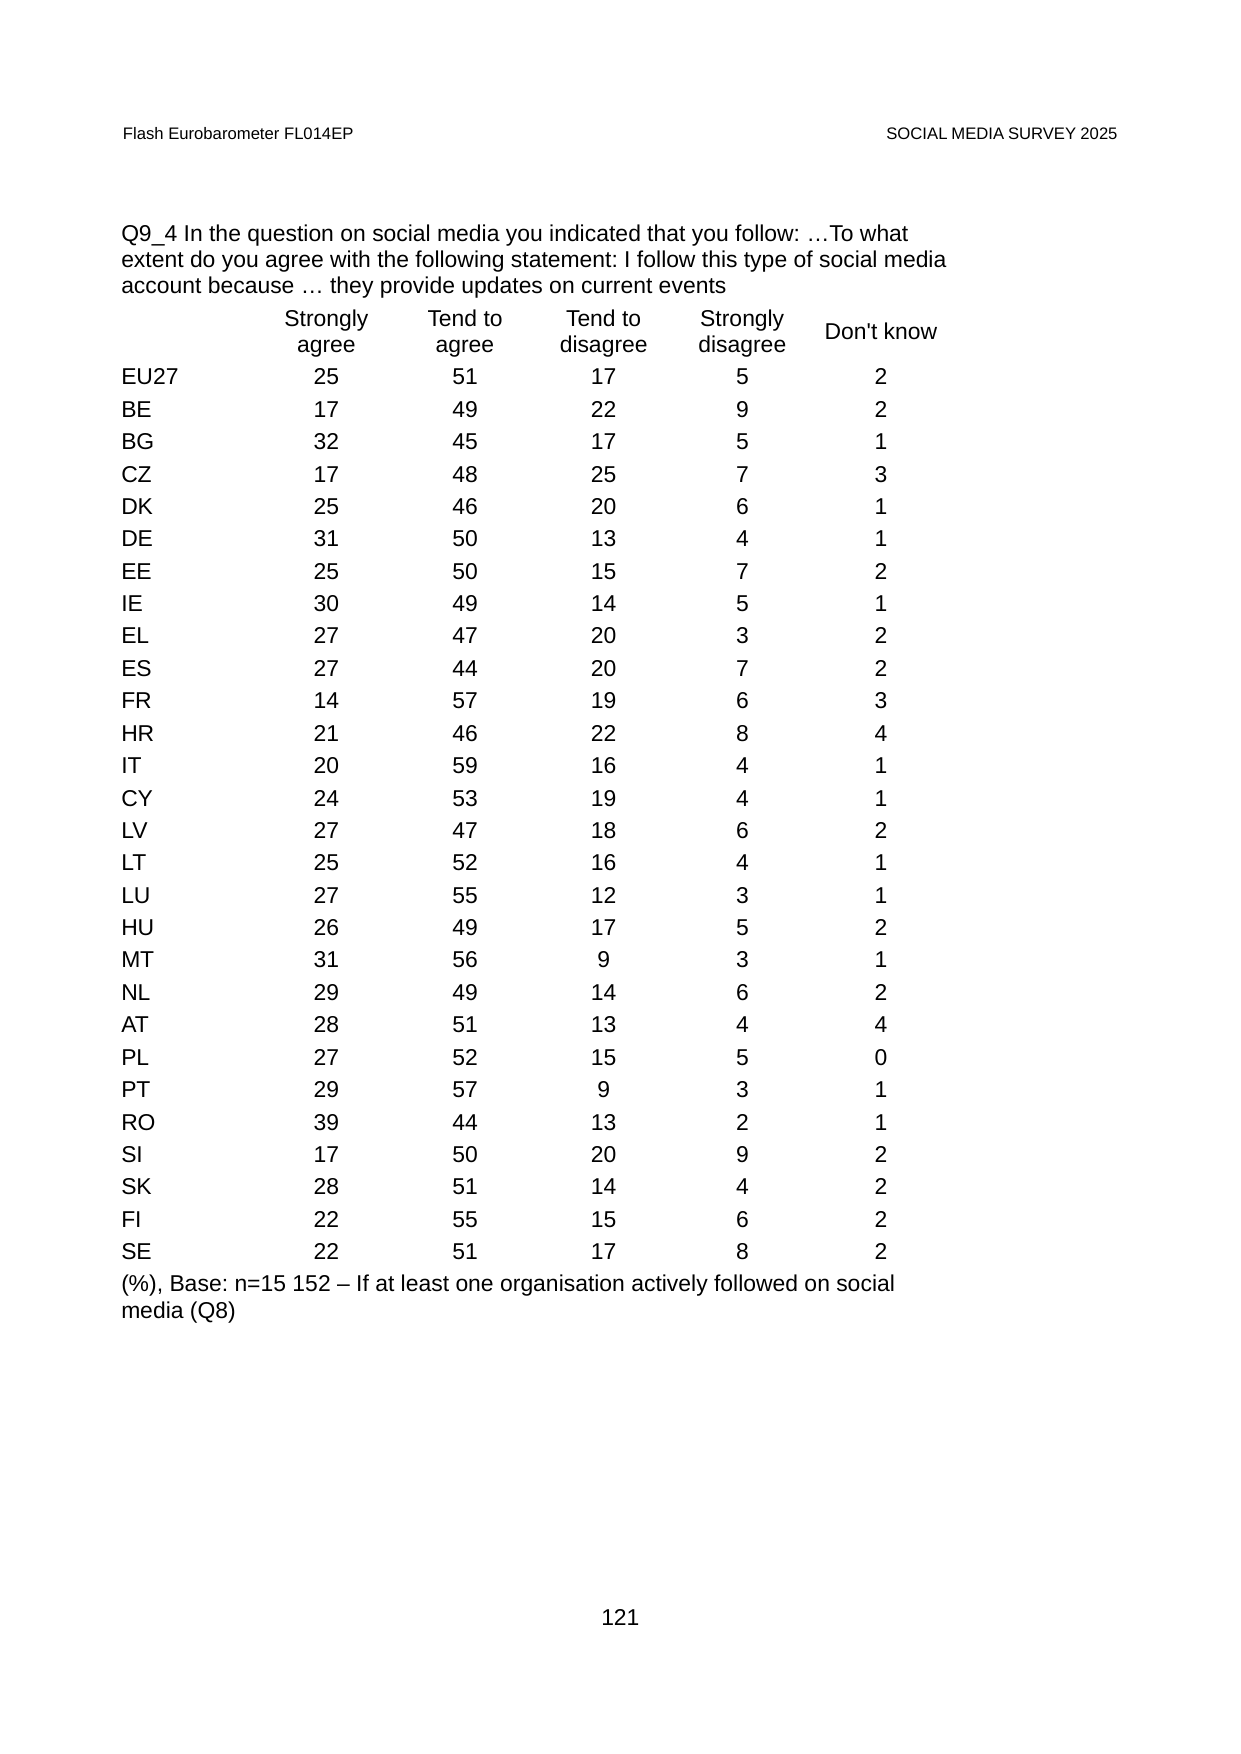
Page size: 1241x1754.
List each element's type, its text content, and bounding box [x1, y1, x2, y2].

table_cell 17 [257, 1138, 395, 1170]
table_cell 51 [395, 1170, 534, 1203]
table_cell 2 [811, 1170, 950, 1203]
table_cell 6 [673, 976, 811, 1008]
table_cell 20 [534, 1138, 673, 1170]
table_cell 49 [395, 976, 534, 1008]
table_cell BE [118, 393, 257, 425]
table_cell 25 [257, 846, 395, 879]
table_cell 2 [811, 652, 950, 684]
table_cell 1 [811, 425, 950, 457]
table_cell 4 [673, 781, 811, 814]
table_cell 32 [257, 425, 395, 457]
table_cell 17 [257, 458, 395, 490]
table_cell 7 [673, 458, 811, 490]
table_cell LV [118, 814, 257, 846]
table_cell 7 [673, 555, 811, 587]
table_cell 1 [811, 522, 950, 555]
table_cell 49 [395, 587, 534, 619]
table_cell 2 [811, 1235, 950, 1267]
table_cell CY [118, 781, 257, 814]
table_cell 14 [534, 976, 673, 1008]
table_cell 0 [811, 1041, 950, 1073]
table_cell 2 [811, 976, 950, 1008]
table_cell ES [118, 652, 257, 684]
table_cell 17 [257, 393, 395, 425]
table_cell 15 [534, 555, 673, 587]
table_cell IE [118, 587, 257, 619]
table_cell 30 [257, 587, 395, 619]
table_cell 39 [257, 1105, 395, 1138]
table_cell LU [118, 879, 257, 911]
table_cell 2 [673, 1105, 811, 1138]
table_cell 55 [395, 879, 534, 911]
table_cell 20 [534, 490, 673, 522]
table_cell 48 [395, 458, 534, 490]
table_cell [118, 302, 257, 360]
table_cell 12 [534, 879, 673, 911]
table_cell Tend to agree [395, 302, 534, 360]
table_cell 21 [257, 717, 395, 749]
table_cell 14 [534, 1170, 673, 1203]
table_cell 28 [257, 1170, 395, 1203]
table_cell 51 [395, 1008, 534, 1041]
table_cell 5 [673, 360, 811, 393]
table_cell 47 [395, 814, 534, 846]
table_cell 44 [395, 1105, 534, 1138]
table_cell 29 [257, 976, 395, 1008]
table_cell 31 [257, 522, 395, 555]
table_cell 24 [257, 781, 395, 814]
table_cell 2 [811, 1138, 950, 1170]
table_cell EL [118, 620, 257, 652]
table_cell 3 [673, 620, 811, 652]
table_cell 50 [395, 555, 534, 587]
table_cell 51 [395, 360, 534, 393]
table_cell 9 [534, 944, 673, 976]
table_cell 49 [395, 911, 534, 943]
table_cell 5 [673, 587, 811, 619]
table_cell DK [118, 490, 257, 522]
table_cell 28 [257, 1008, 395, 1041]
table_cell 7 [673, 652, 811, 684]
table_cell 20 [257, 749, 395, 781]
table_cell 45 [395, 425, 534, 457]
table_cell SI [118, 1138, 257, 1170]
table_cell 2 [811, 555, 950, 587]
table_cell 4 [673, 846, 811, 879]
table_cell 26 [257, 911, 395, 943]
table_cell 2 [811, 1203, 950, 1235]
table_cell 17 [534, 425, 673, 457]
table_cell 6 [673, 814, 811, 846]
table_cell 4 [673, 749, 811, 781]
table_cell Tend to disagree [534, 302, 673, 360]
table_cell 13 [534, 1008, 673, 1041]
table_cell 6 [673, 490, 811, 522]
table_cell PL [118, 1041, 257, 1073]
table_cell 4 [673, 522, 811, 555]
table_cell 2 [811, 393, 950, 425]
table_cell 5 [673, 425, 811, 457]
table_cell 59 [395, 749, 534, 781]
table_cell 1 [811, 490, 950, 522]
table_cell FI [118, 1203, 257, 1235]
table_cell SK [118, 1170, 257, 1203]
table_cell 25 [257, 555, 395, 587]
table_cell 53 [395, 781, 534, 814]
table_cell 22 [257, 1235, 395, 1267]
table_cell 4 [673, 1170, 811, 1203]
table_cell 22 [534, 717, 673, 749]
table_cell 17 [534, 360, 673, 393]
table_cell PT [118, 1073, 257, 1105]
table_cell 15 [534, 1203, 673, 1235]
table_cell 27 [257, 1041, 395, 1073]
table_cell 22 [257, 1203, 395, 1235]
table_cell 14 [257, 684, 395, 717]
table_cell 2 [811, 814, 950, 846]
table_cell 5 [673, 1041, 811, 1073]
table_cell 27 [257, 620, 395, 652]
table_cell 13 [534, 1105, 673, 1138]
table_cell 55 [395, 1203, 534, 1235]
table_cell 50 [395, 522, 534, 555]
table_cell 17 [534, 1235, 673, 1267]
table_cell 16 [534, 749, 673, 781]
table_cell 16 [534, 846, 673, 879]
table_cell 47 [395, 620, 534, 652]
table_cell 27 [257, 814, 395, 846]
table_cell 13 [534, 522, 673, 555]
table_cell 29 [257, 1073, 395, 1105]
table_cell 5 [673, 911, 811, 943]
table_cell 1 [811, 879, 950, 911]
table_cell 15 [534, 1041, 673, 1073]
table_cell 3 [673, 944, 811, 976]
table_cell 1 [811, 1105, 950, 1138]
table_cell 57 [395, 1073, 534, 1105]
table_cell 1 [811, 749, 950, 781]
table_cell 2 [811, 620, 950, 652]
table_cell 20 [534, 652, 673, 684]
table_cell 25 [257, 490, 395, 522]
table_cell 52 [395, 846, 534, 879]
table_cell BG [118, 425, 257, 457]
table_cell 19 [534, 781, 673, 814]
table_cell 4 [811, 717, 950, 749]
table_cell 1 [811, 781, 950, 814]
table_cell CZ [118, 458, 257, 490]
table_cell 27 [257, 879, 395, 911]
table_cell IT [118, 749, 257, 781]
table_cell 49 [395, 393, 534, 425]
table_cell 46 [395, 717, 534, 749]
table_cell AT [118, 1008, 257, 1041]
table_cell SE [118, 1235, 257, 1267]
table_cell 25 [534, 458, 673, 490]
table_cell 3 [811, 684, 950, 717]
table_cell FR [118, 684, 257, 717]
table_cell 20 [534, 620, 673, 652]
table_cell NL [118, 976, 257, 1008]
table_cell LT [118, 846, 257, 879]
table_cell 9 [673, 1138, 811, 1170]
table_cell EE [118, 555, 257, 587]
table_cell 1 [811, 587, 950, 619]
table_cell 51 [395, 1235, 534, 1267]
table_cell 8 [673, 717, 811, 749]
table_cell 44 [395, 652, 534, 684]
table_cell 22 [534, 393, 673, 425]
table_cell 18 [534, 814, 673, 846]
table_cell HR [118, 717, 257, 749]
table_cell EU27 [118, 360, 257, 393]
table_cell 14 [534, 587, 673, 619]
table_cell 50 [395, 1138, 534, 1170]
table_cell Strongly disagree [673, 302, 811, 360]
table_cell 19 [534, 684, 673, 717]
table_cell 9 [673, 393, 811, 425]
table_cell RO [118, 1105, 257, 1138]
table_cell 1 [811, 1073, 950, 1105]
table_cell 9 [534, 1073, 673, 1105]
table_cell 6 [673, 684, 811, 717]
table_cell 57 [395, 684, 534, 717]
table_cell 8 [673, 1235, 811, 1267]
table_cell MT [118, 944, 257, 976]
table_header Q9_4 In the question on social media you indicated that you follow: …To what extent do you agree with the following statement: I follow this type of social media account because … they provide updates on current events [118, 217, 950, 302]
table_cell DE [118, 522, 257, 555]
table_cell 2 [811, 911, 950, 943]
table_cell Strongly agree [257, 302, 395, 360]
table_cell 17 [534, 911, 673, 943]
table_cell (%), Base: n=15 152 – If at least one organisation actively followed on social media (Q8) [118, 1268, 950, 1326]
table_cell 3 [811, 458, 950, 490]
table_cell 3 [673, 1073, 811, 1105]
table_cell 2 [811, 360, 950, 393]
table_cell HU [118, 911, 257, 943]
table_cell 4 [811, 1008, 950, 1041]
table_cell 6 [673, 1203, 811, 1235]
table_cell 1 [811, 846, 950, 879]
table_cell Don't know [811, 302, 950, 360]
table_cell 31 [257, 944, 395, 976]
table_cell 25 [257, 360, 395, 393]
table_cell 4 [673, 1008, 811, 1041]
table_cell 46 [395, 490, 534, 522]
table_cell 3 [673, 879, 811, 911]
table_cell 1 [811, 944, 950, 976]
table_cell 52 [395, 1041, 534, 1073]
table_cell 27 [257, 652, 395, 684]
table_cell 56 [395, 944, 534, 976]
